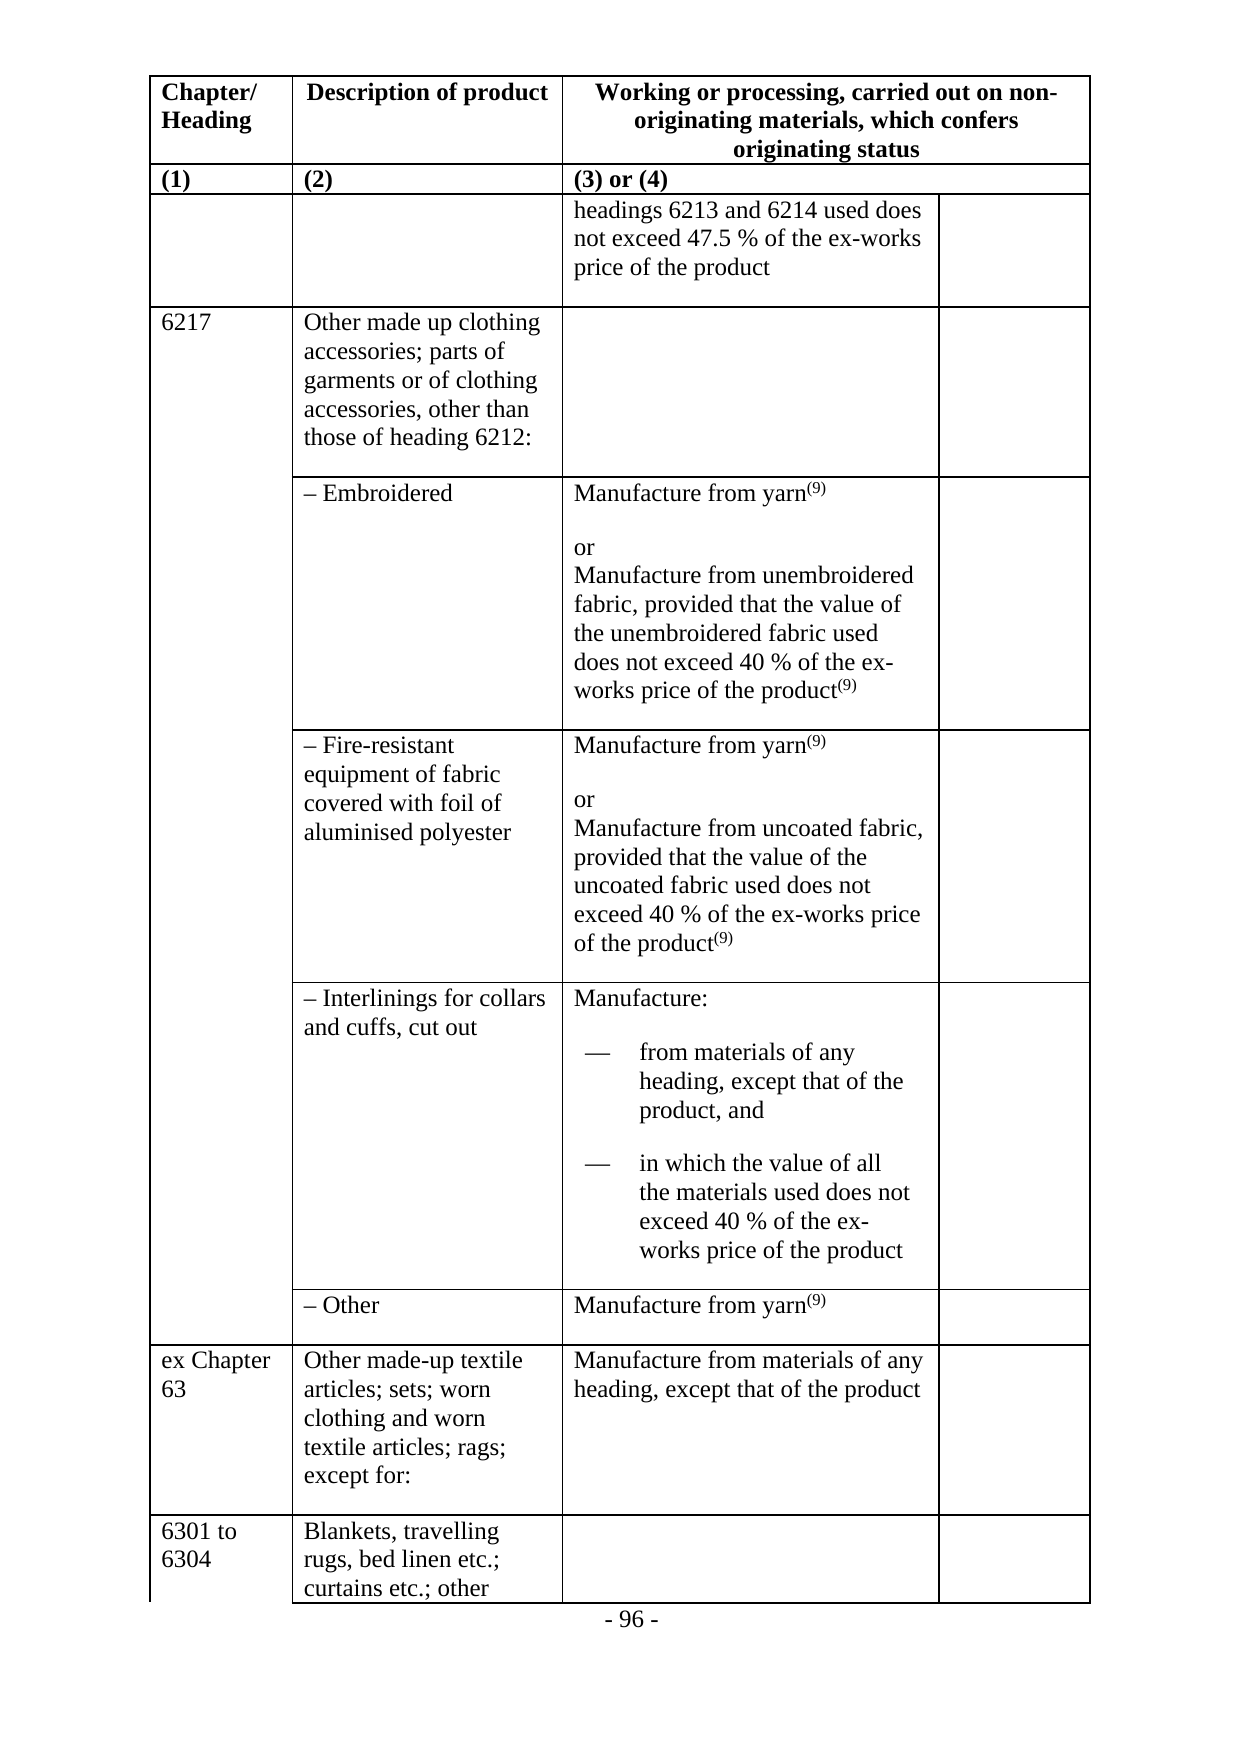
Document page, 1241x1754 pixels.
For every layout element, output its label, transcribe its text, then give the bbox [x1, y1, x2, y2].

table_cell [563, 1516, 938, 1602]
table_cell – Interlinings for collars and cuffs, cut out [293, 983, 562, 1288]
table_cell [563, 308, 938, 476]
table_header — [574, 1037, 628, 1148]
table_cell Manufacture from yarn(9) [563, 1290, 938, 1344]
table_cell Blankets, travelling rugs, bed linen etc.; curtains etc.; other [293, 1516, 562, 1602]
table_cell ex Chapter 63 [151, 1346, 292, 1514]
table_header Description of product [293, 77, 562, 163]
table_cell 6217 [151, 308, 292, 476]
table_cell [151, 1289, 292, 1344]
table_header Chapter/ Heading [151, 77, 292, 163]
table_cell Manufacture from materials of any heading, except that of the product [563, 1346, 938, 1514]
table_header Working or processing, carried out on non-originating materials, which confers originating status [563, 77, 1089, 163]
table_cell Manufacture from yarn(9) or Manufacture from uncoated fabric, provided that the value of the uncoated fabric used does not exceed 40 % of the ex-works price of the product(9) [563, 731, 938, 982]
table_cell [940, 1516, 1089, 1602]
table_cell Manufacture from yarn(9) or Manufacture from unembroidered fabric, provided that the value of the unembroidered fabric used does not exceed 40 % of the ex-works price of the product(9) [563, 478, 938, 729]
table_cell [940, 983, 1089, 1288]
table_cell (3) or (4) [563, 165, 1089, 193]
table_cell [940, 1290, 1089, 1344]
table_cell in which the value of all the materials used does not exceed 40 % of the ex-works price of the product [628, 1149, 928, 1288]
table_cell headings 6213 and 6214 used does not exceed 47.5 % of the ex-works price of the product [563, 195, 938, 306]
table_cell – Other [293, 1290, 562, 1344]
table_cell [940, 478, 1089, 729]
table_cell [940, 731, 1089, 982]
table_cell [940, 308, 1089, 476]
table_cell [151, 729, 292, 982]
table_cell Manufacture: [563, 983, 938, 1288]
table_cell (2) [293, 165, 562, 193]
table_header from materials of any heading, except that of the product, and [628, 1037, 928, 1148]
table_cell Other made-up textile articles; sets; worn clothing and worn textile articles; rags; except for: [293, 1346, 562, 1514]
table_cell — [574, 1149, 628, 1288]
table_cell [293, 195, 562, 306]
table_cell [151, 476, 292, 729]
table_cell Other made up clothing accessories; parts of garments or of clothing accessories, other than those of heading 6212: [293, 308, 562, 476]
table_cell – Fire-resistant equipment of fabric covered with foil of aluminised polyester [293, 731, 562, 982]
table_cell – Embroidered [293, 478, 562, 729]
table_cell [940, 195, 1089, 306]
table_cell (1) [151, 165, 292, 193]
table_cell [151, 195, 292, 306]
table_cell [940, 1346, 1089, 1514]
table_cell 6301 to 6304 [151, 1516, 292, 1602]
table_cell [151, 982, 292, 1288]
